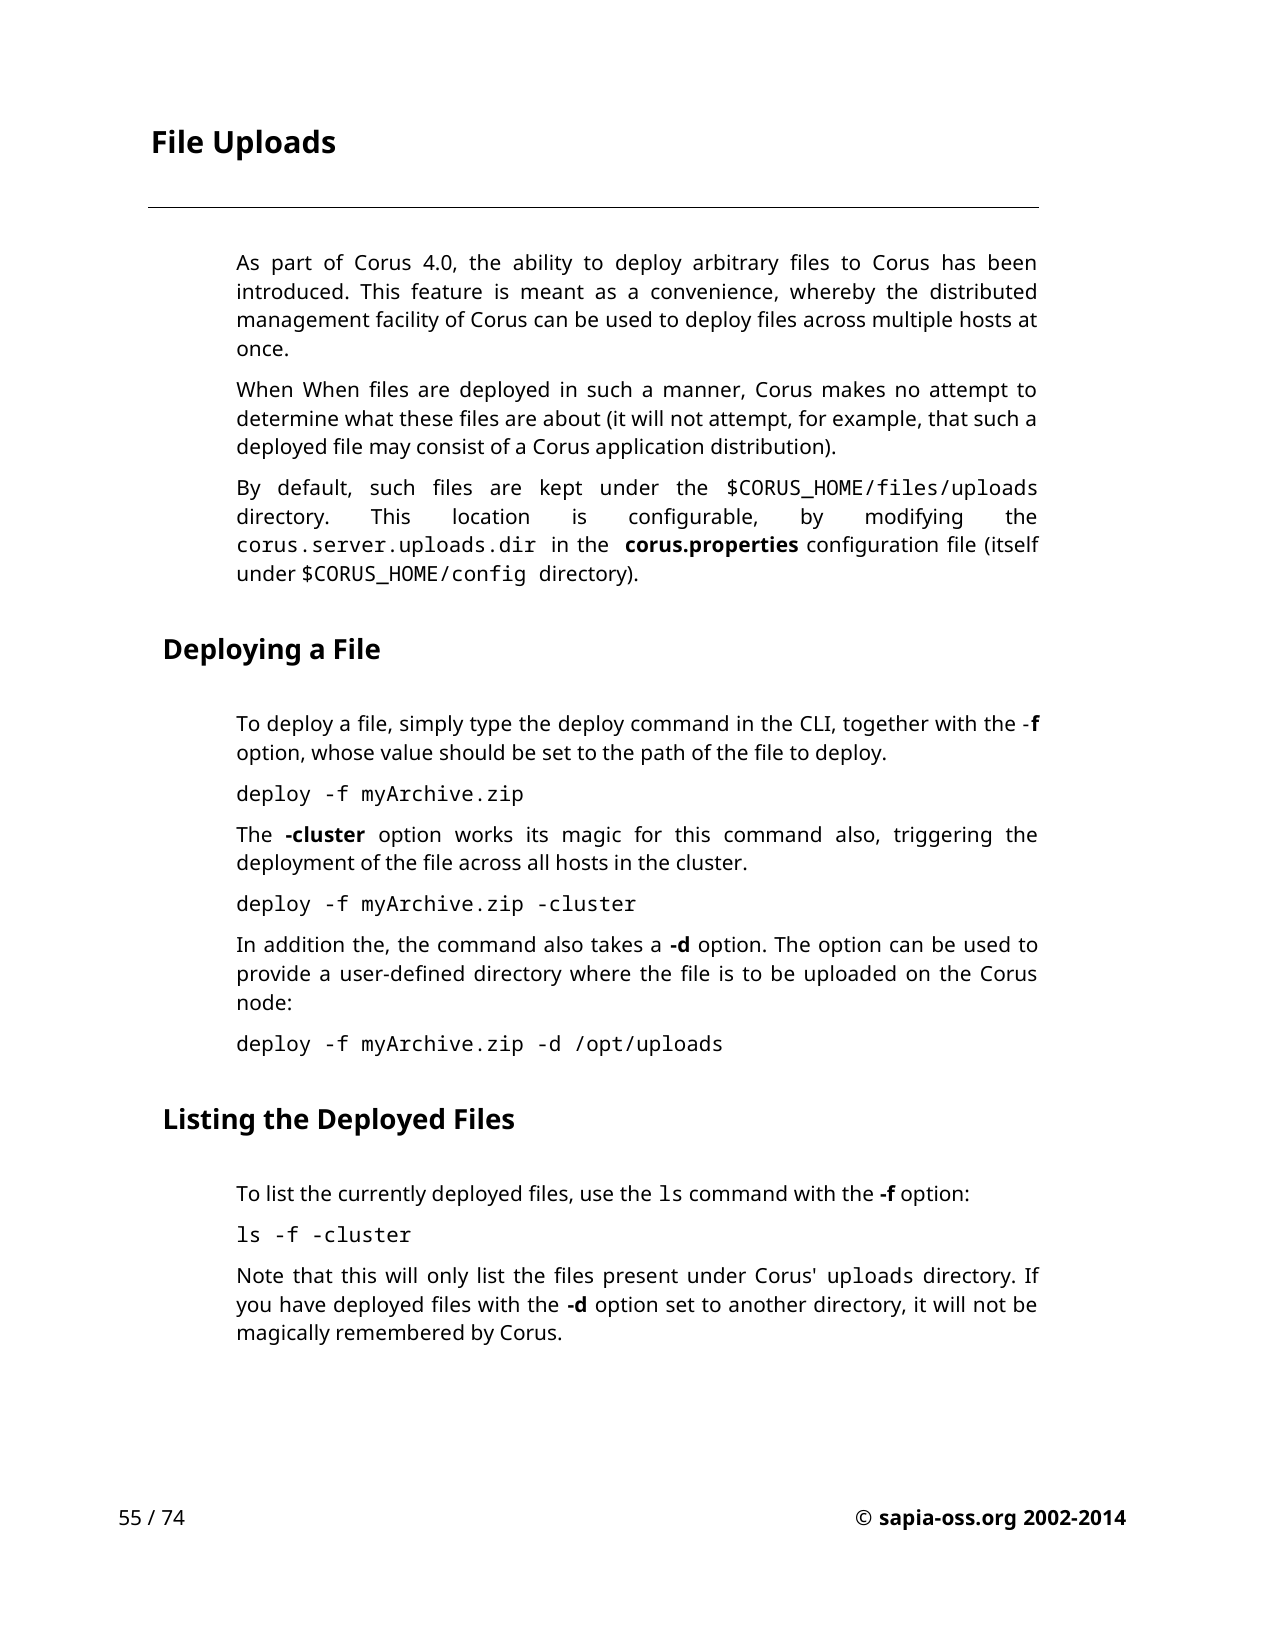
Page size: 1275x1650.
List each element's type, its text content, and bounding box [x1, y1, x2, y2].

text As part of Corus 4.0, the ability to deploy arbitrary files to Corus has been introduced. This feature is meant as a convenience, whereby the distributed management facility of Corus can be used to deploy files across multiple hosts at once. [236, 248, 1039, 362]
text deploy -f myArchive.zip -d /opt/uploads [236, 1028, 1039, 1057]
subtitle Deploying a File [162, 630, 1039, 667]
subtitle Listing the Deployed Files [162, 1099, 1039, 1137]
text To list the currently deployed files, use the ls command with the -f option: [236, 1179, 1039, 1208]
text By default, such files are kept under the $CORUS_HOME/files/uploads directory. This location is configurable, by modifying the corus.server.uploads.dir in the corus.properties configuration file (itself under $CORUS_HOME/config directory). [236, 473, 1039, 587]
text deploy -f myArchive.zip [236, 779, 1039, 807]
subtitle File Uploads [148, 118, 1039, 207]
text ls -f -cluster [236, 1220, 1039, 1249]
text When When files are deployed in such a manner, Corus makes no attempt to determine what these files are about (it will not attempt, for example, that such a deployed file may consist of a Corus application distribution). [236, 375, 1039, 461]
text In addition the, the command also takes a -d option. The option can be used to provide a user-defined directory where the file is to be uploaded on the Corus node: [236, 930, 1039, 1016]
text deploy -f myArchive.zip -cluster [236, 889, 1039, 918]
text To deploy a file, simply type the deploy command in the CLI, together with the -f option, whose value should be set to the path of the file to deploy. [236, 709, 1039, 766]
text Note that this will only list the files present under Corus' uploads directory. If you have deployed files with the -d option set to another directory, it will not be magically remembered by Corus. [236, 1261, 1039, 1347]
text The -cluster option works its magic for this command also, triggering the deployment of the file across all hosts in the cluster. [236, 820, 1039, 877]
